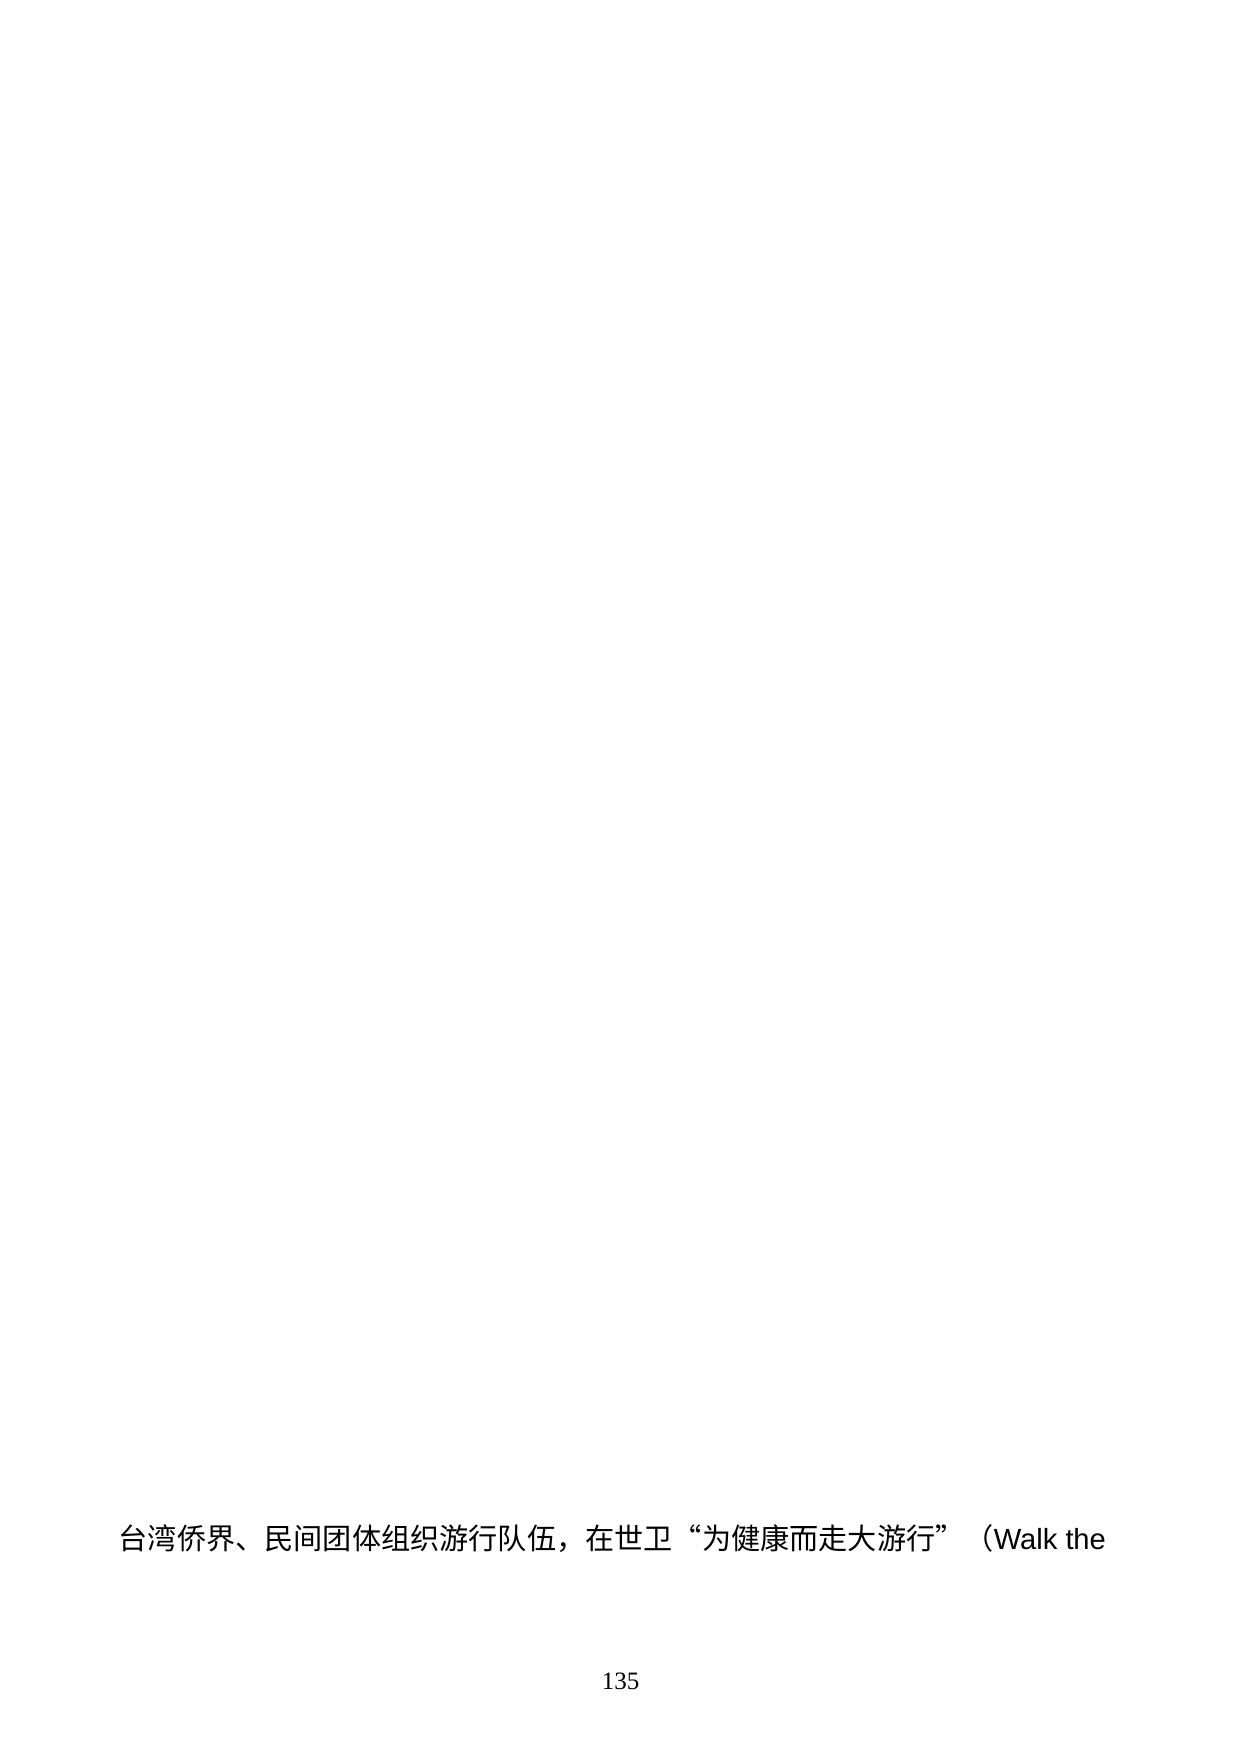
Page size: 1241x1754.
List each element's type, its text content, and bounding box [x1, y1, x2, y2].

text 台湾侨界、民间团体组织游行队伍，在世卫“为健康而走大游行”（Walk the [118, 118, 1122, 1558]
